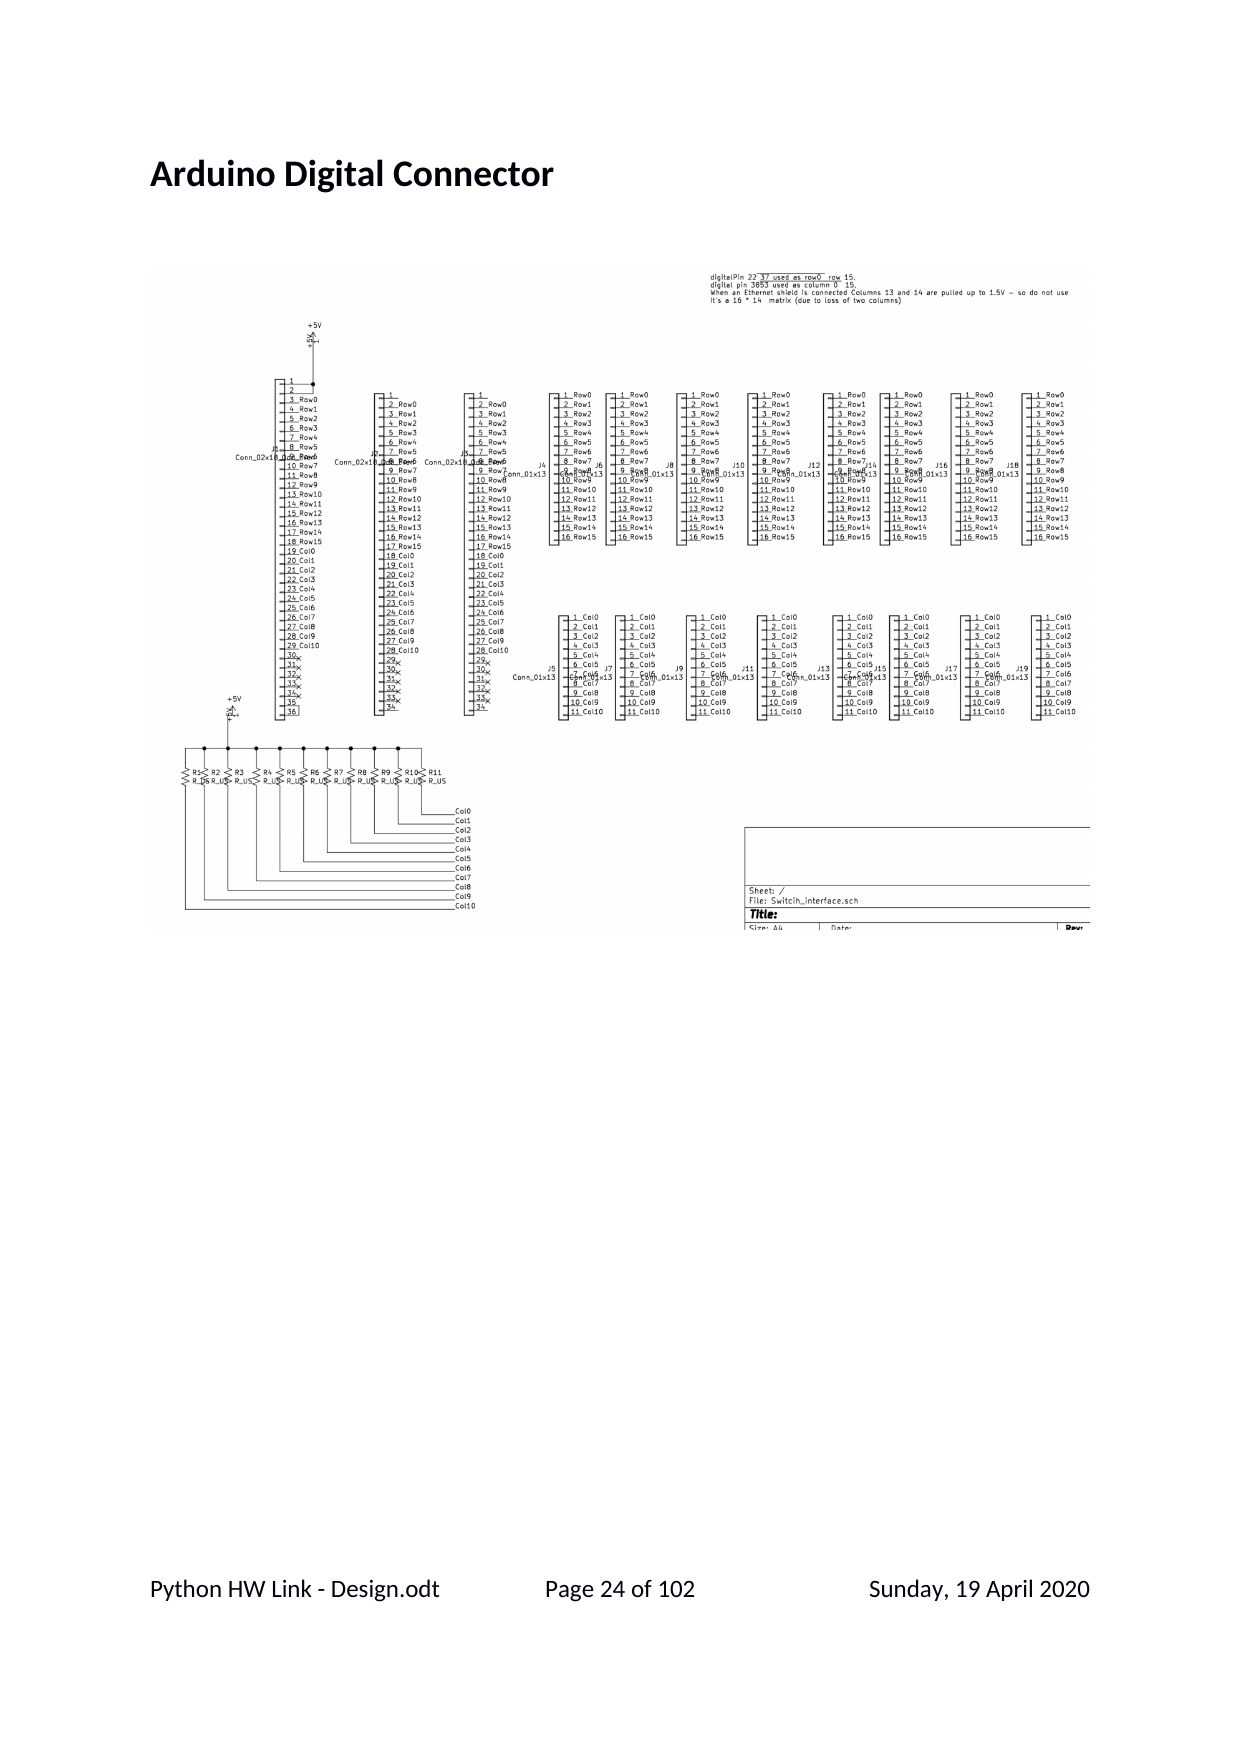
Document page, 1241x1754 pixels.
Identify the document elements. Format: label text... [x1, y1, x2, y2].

subtitle Arduino Digital Connector [150, 150, 1090, 196]
picture [150, 265, 1091, 930]
